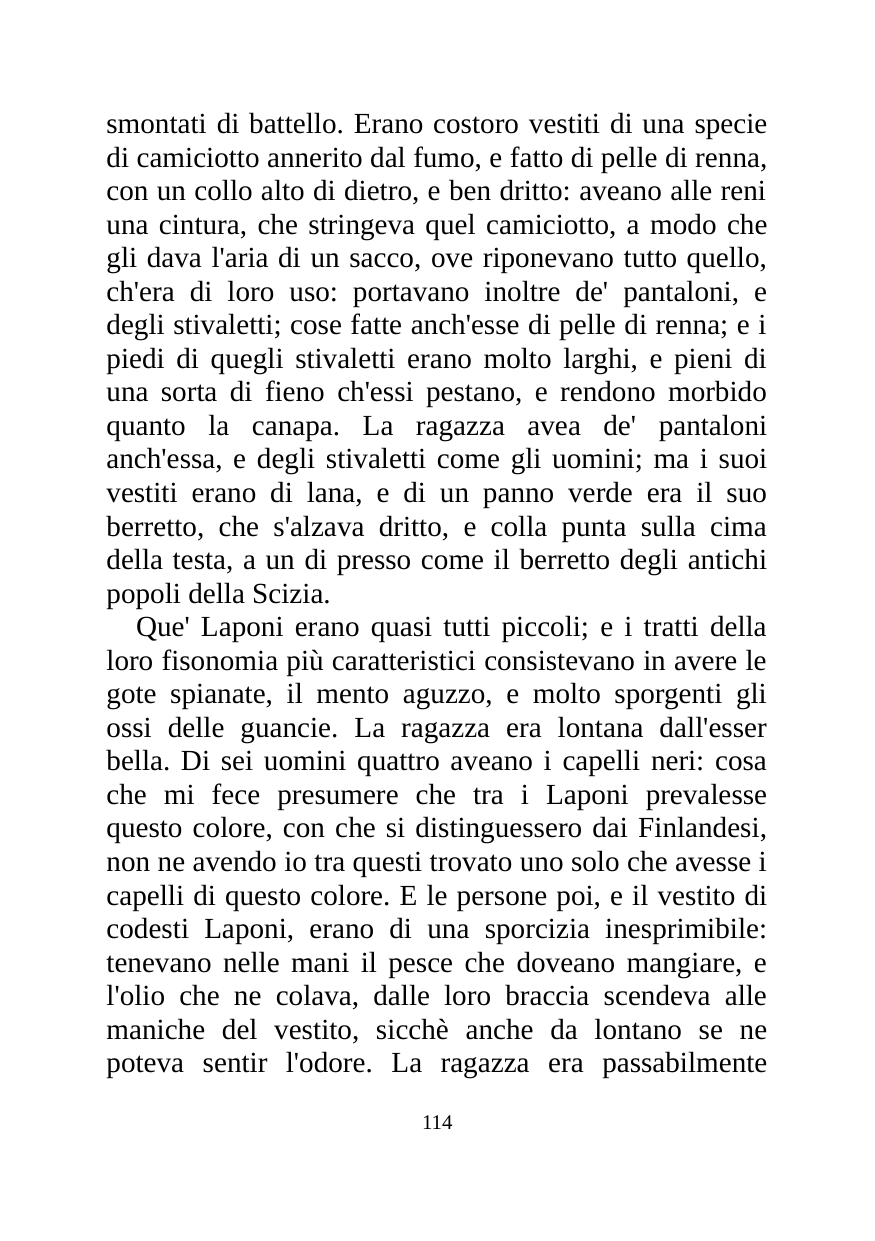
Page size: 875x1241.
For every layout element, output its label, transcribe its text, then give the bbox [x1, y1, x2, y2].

text smontati di battello. Erano costoro vestiti di una specie di camiciotto annerito dal fumo, e fatto di pelle di renna, con un collo alto di dietro, e ben dritto: aveano alle reni una cintura, che stringeva quel camiciotto, a modo che gli dava l'aria di un sacco, ove riponevano tutto quello, ch'era di loro uso: portavano inoltre de' pantaloni, e degli stivaletti; cose fatte anch'esse di pelle di renna; e i piedi di quegli stivaletti erano molto larghi, e pieni di una sorta di fieno ch'essi pestano, e rendono morbido quanto la canapa. La ragazza avea de' pantaloni anch'essa, e degli stivaletti come gli uomini; ma i suoi vestiti erano di lana, e di un panno verde era il suo berretto, che s'alzava dritto, e colla punta sulla cima della testa, a un di presso come il berretto degli antichi popoli della Scizia. [106, 106, 768, 609]
text Que' Laponi erano quasi tutti piccoli; e i tratti della loro fisonomia più caratteristici consistevano in avere le gote spianate, il mento aguzzo, e molto sporgenti gli ossi delle guancie. La ragazza era lontana dall'esser bella. Di sei uomini quattro aveano i capelli neri: cosa che mi fece presumere che tra i Laponi prevalesse questo colore, con che si distinguessero dai Finlandesi, non ne avendo io tra questi trovato uno solo che avesse i capelli di questo colore. E le persone poi, e il vestito di codesti Laponi, erano di una sporcizia inesprimibile: tenevano nelle mani il pesce che doveano mangiare, e l'olio che ne colava, dalle loro braccia scendeva alle maniche del vestito, sicchè anche da lontano se ne poteva sentir l'odore. La ragazza era passabilmente [106, 609, 768, 1079]
